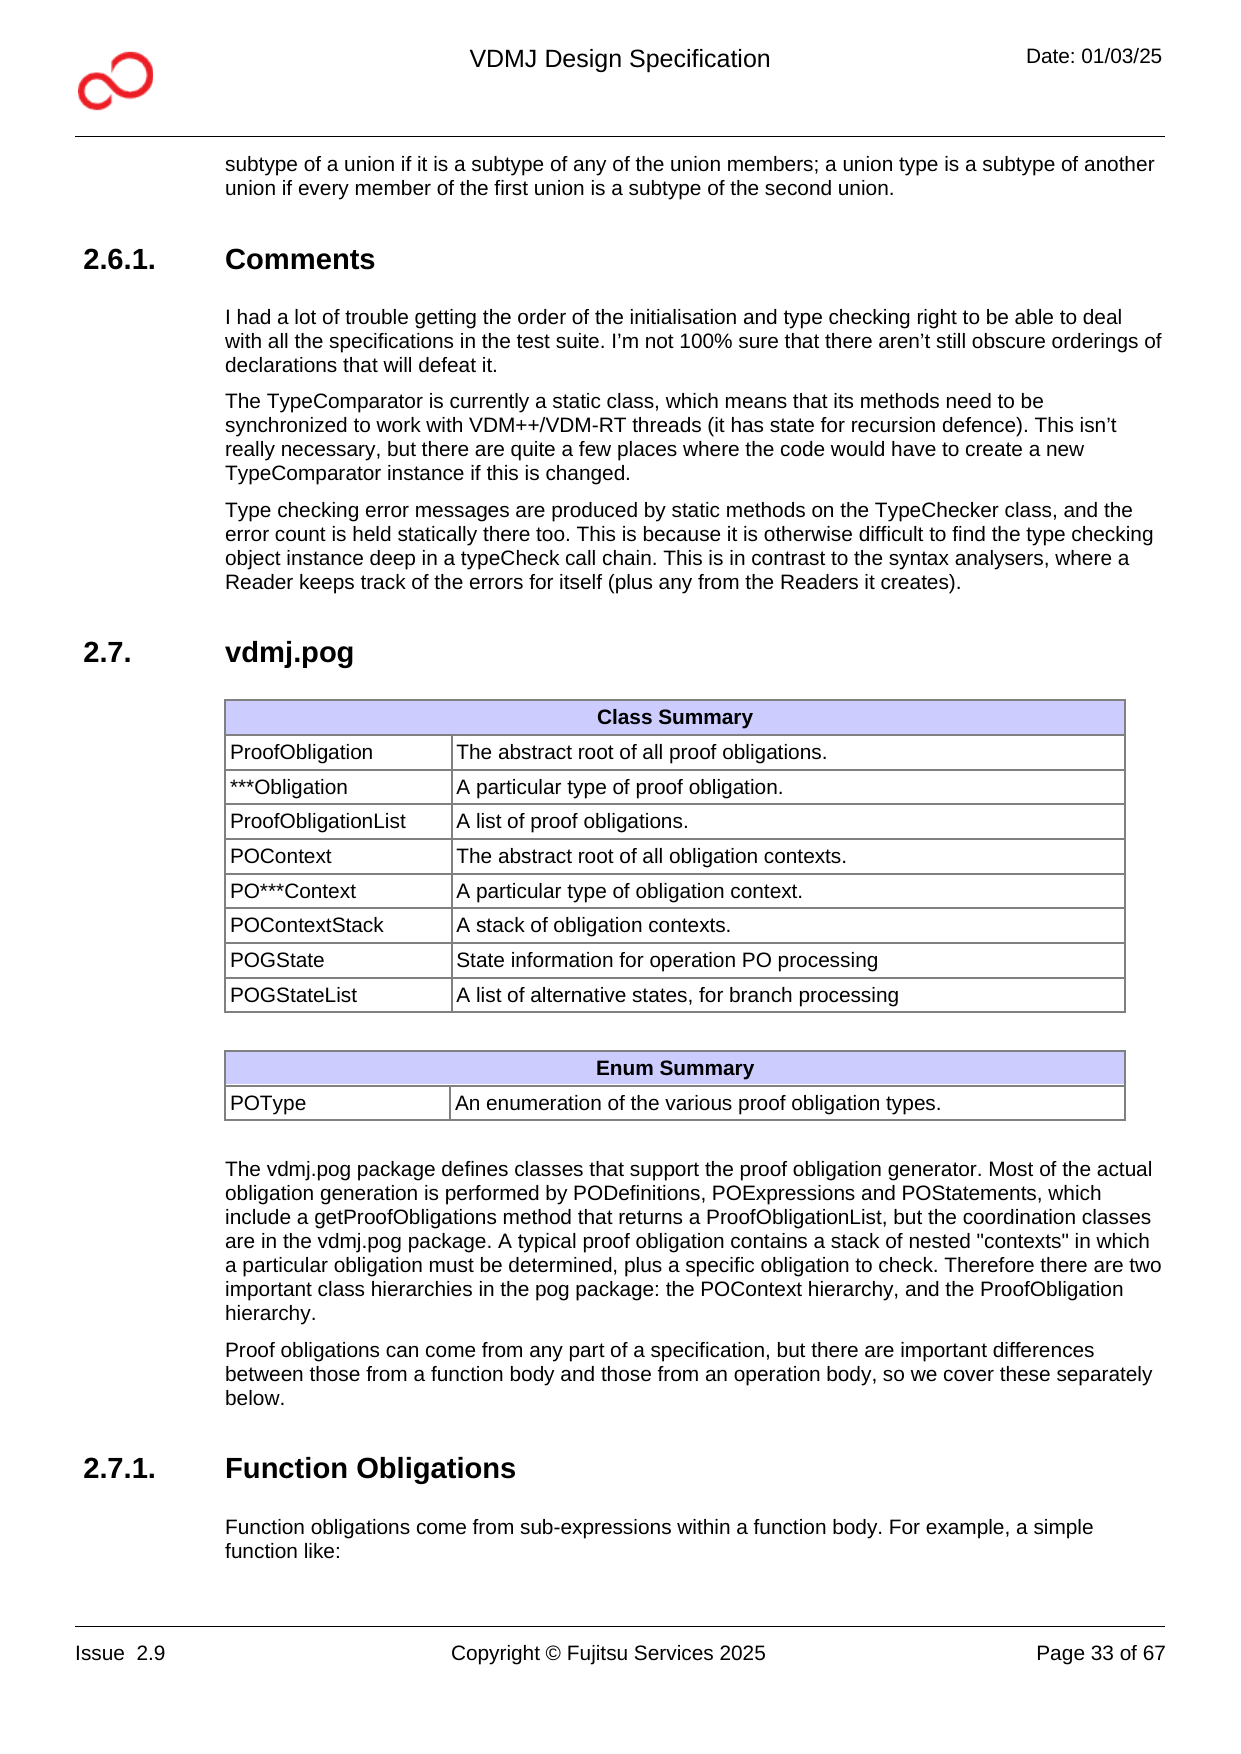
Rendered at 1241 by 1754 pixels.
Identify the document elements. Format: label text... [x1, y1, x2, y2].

table_cell The abstract root of all proof obligations. [453, 736, 1124, 768]
text I had a lot of trouble getting the order of the initialisation and type checking right to be able to deal with all the specifications in the test suite. I’m not 100% sure that there aren’t still obscure orderings of declarations that will defeat it. [225, 305, 1165, 377]
table_cell A list of alternative states, for branch processing [453, 979, 1124, 1011]
table_cell An enumeration of the various proof obligation types. [451, 1087, 1124, 1119]
table_cell POGStateList [226, 979, 451, 1011]
table_cell State information for operation PO processing [453, 944, 1124, 977]
table_cell A list of proof obligations. [453, 805, 1124, 838]
text The TypeComparator is currently a static class, which means that its methods need to be synchronized to work with VDM++/VDM-RT threads (it has state for recursion defence). This isn’t really necessary, but there are quite a few places where the code would have to create a new TypeComparator instance if this is changed. [225, 390, 1165, 486]
table_cell PO***Context [226, 875, 451, 907]
table_header Class Summary [226, 701, 1124, 734]
table_cell POContext [226, 840, 451, 872]
picture [78, 44, 153, 120]
subtitle vdmj.pog [75, 636, 1165, 669]
text Proof obligations can come from any part of a specification, but there are important differences between those from a function body and those from an operation body, so we cover these separately below. [225, 1338, 1165, 1410]
text Function obligations come from sub-expressions within a function body. For example, a simple function like: [225, 1515, 1165, 1563]
text subtype of a union if it is a subtype of any of the union members; a union type is a subtype of another union if every member of the first union is a subtype of the second union. [225, 152, 1165, 200]
table_cell A particular type of proof obligation. [453, 771, 1124, 803]
table_cell A particular type of obligation context. [453, 875, 1124, 907]
table_cell ProofObligationList [226, 805, 451, 838]
subtitle Function Obligations [75, 1452, 1165, 1485]
table_cell ***Obligation [226, 771, 451, 803]
table_cell POType [226, 1087, 449, 1119]
text Type checking error messages are produced by static methods on the TypeChecker class, and the error count is held statically there too. This is because it is otherwise difficult to find the type checking object instance deep in a typeCheck call chain. This is in contrast to the syntax analysers, where a Reader keeps track of the errors for itself (plus any from the Readers it creates). [225, 498, 1165, 594]
subtitle Comments [75, 243, 1165, 275]
table_header Enum Summary [226, 1052, 1124, 1084]
table_cell The abstract root of all obligation contexts. [453, 840, 1124, 872]
table_cell POGState [226, 944, 451, 977]
table_cell ProofObligation [226, 736, 451, 768]
table_cell POContextStack [226, 909, 451, 942]
text The vdmj.pog package defines classes that support the proof obligation generator. Most of the actual obligation generation is performed by PODefinitions, POExpressions and POStatements, which include a getProofObligations method that returns a ProofObligationList, but the coordination classes are in the vdmj.pog package. A typical proof obligation contains a stack of nested "contexts" in which a particular obligation must be determined, plus a specific obligation to check. Therefore there are two important class hierarchies in the pog package: the POContext hierarchy, and the ProofObligation hierarchy. [225, 1158, 1165, 1325]
table_cell A stack of obligation contexts. [453, 909, 1124, 942]
